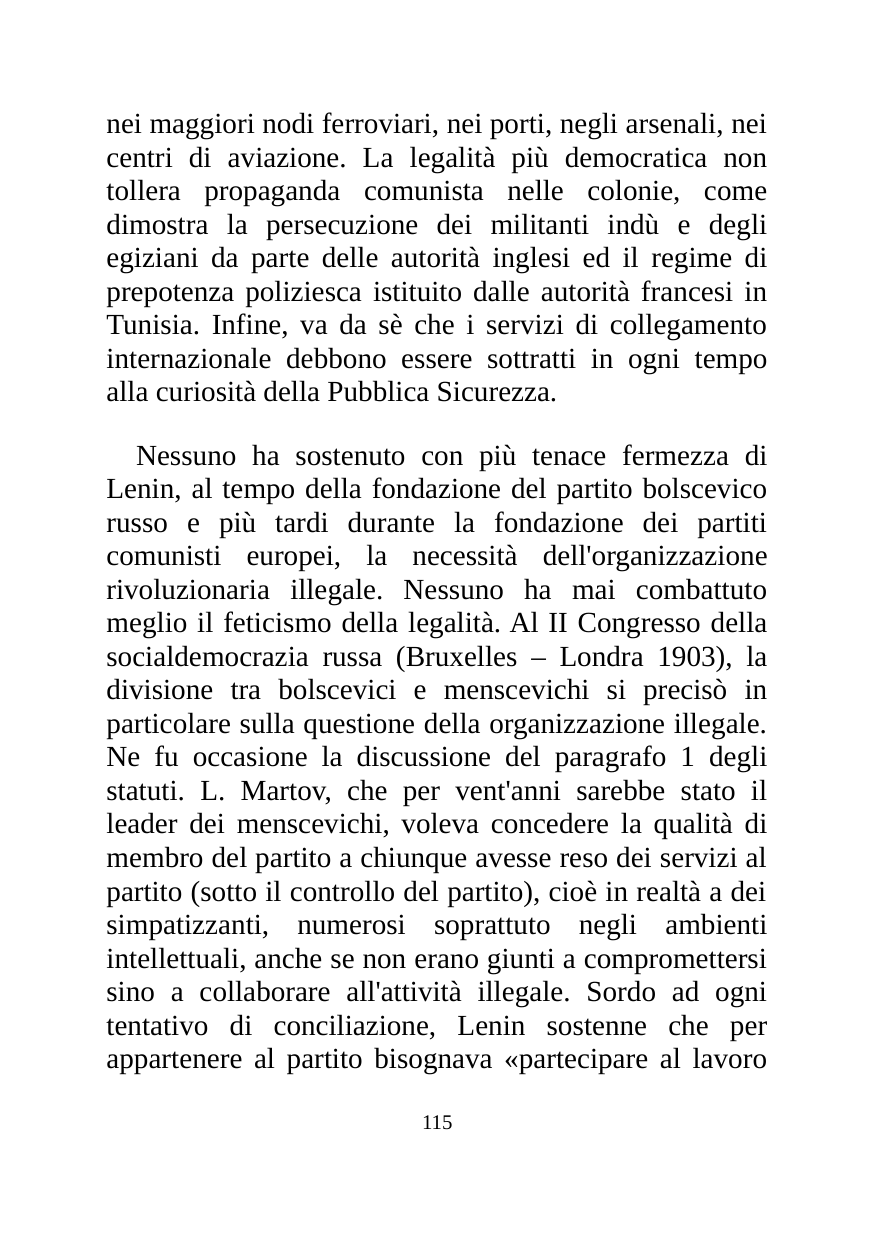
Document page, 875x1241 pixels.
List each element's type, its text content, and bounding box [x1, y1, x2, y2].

text Nessuno ha sostenuto con più tenace fermezza di Lenin, al tempo della fondazione del partito bolscevico russo e più tardi durante la fondazione dei partiti comunisti europei, la necessità dell'organizzazione rivoluzionaria illegale. Nessuno ha mai combattuto meglio il feticismo della legalità. Al II Congresso della socialdemocrazia russa (Bruxelles – Londra 1903), la divisione tra bolscevici e menscevichi si precisò in particolare sulla questione della organizzazione illegale. Ne fu occasione la discussione del paragrafo 1 degli statuti. L. Martov, che per vent'anni sarebbe stato il leader dei menscevichi, voleva concedere la qualità di membro del partito a chiunque avesse reso dei servizi al partito (sotto il controllo del partito), cioè in realtà a dei simpatizzanti, numerosi soprattuto negli ambienti intellettuali, anche se non erano giunti a compromettersi sino a collaborare all'attività illegale. Sordo ad ogni tentativo di conciliazione, Lenin sostenne che per appartenere al partito bisognava «partecipare al lavoro [106, 438, 768, 1075]
text nei maggiori nodi ferroviari, nei porti, negli arsenali, nei centri di aviazione. La legalità più democratica non tollera propaganda comunista nelle colonie, come dimostra la persecuzione dei militanti indù e degli egiziani da parte delle autorità inglesi ed il regime di prepotenza poliziesca istituito dalle autorità francesi in Tunisia. Infine, va da sè che i servizi di collegamento internazionale debbono essere sottratti in ogni tempo alla curiosità della Pubblica Sicurezza. [106, 106, 768, 408]
